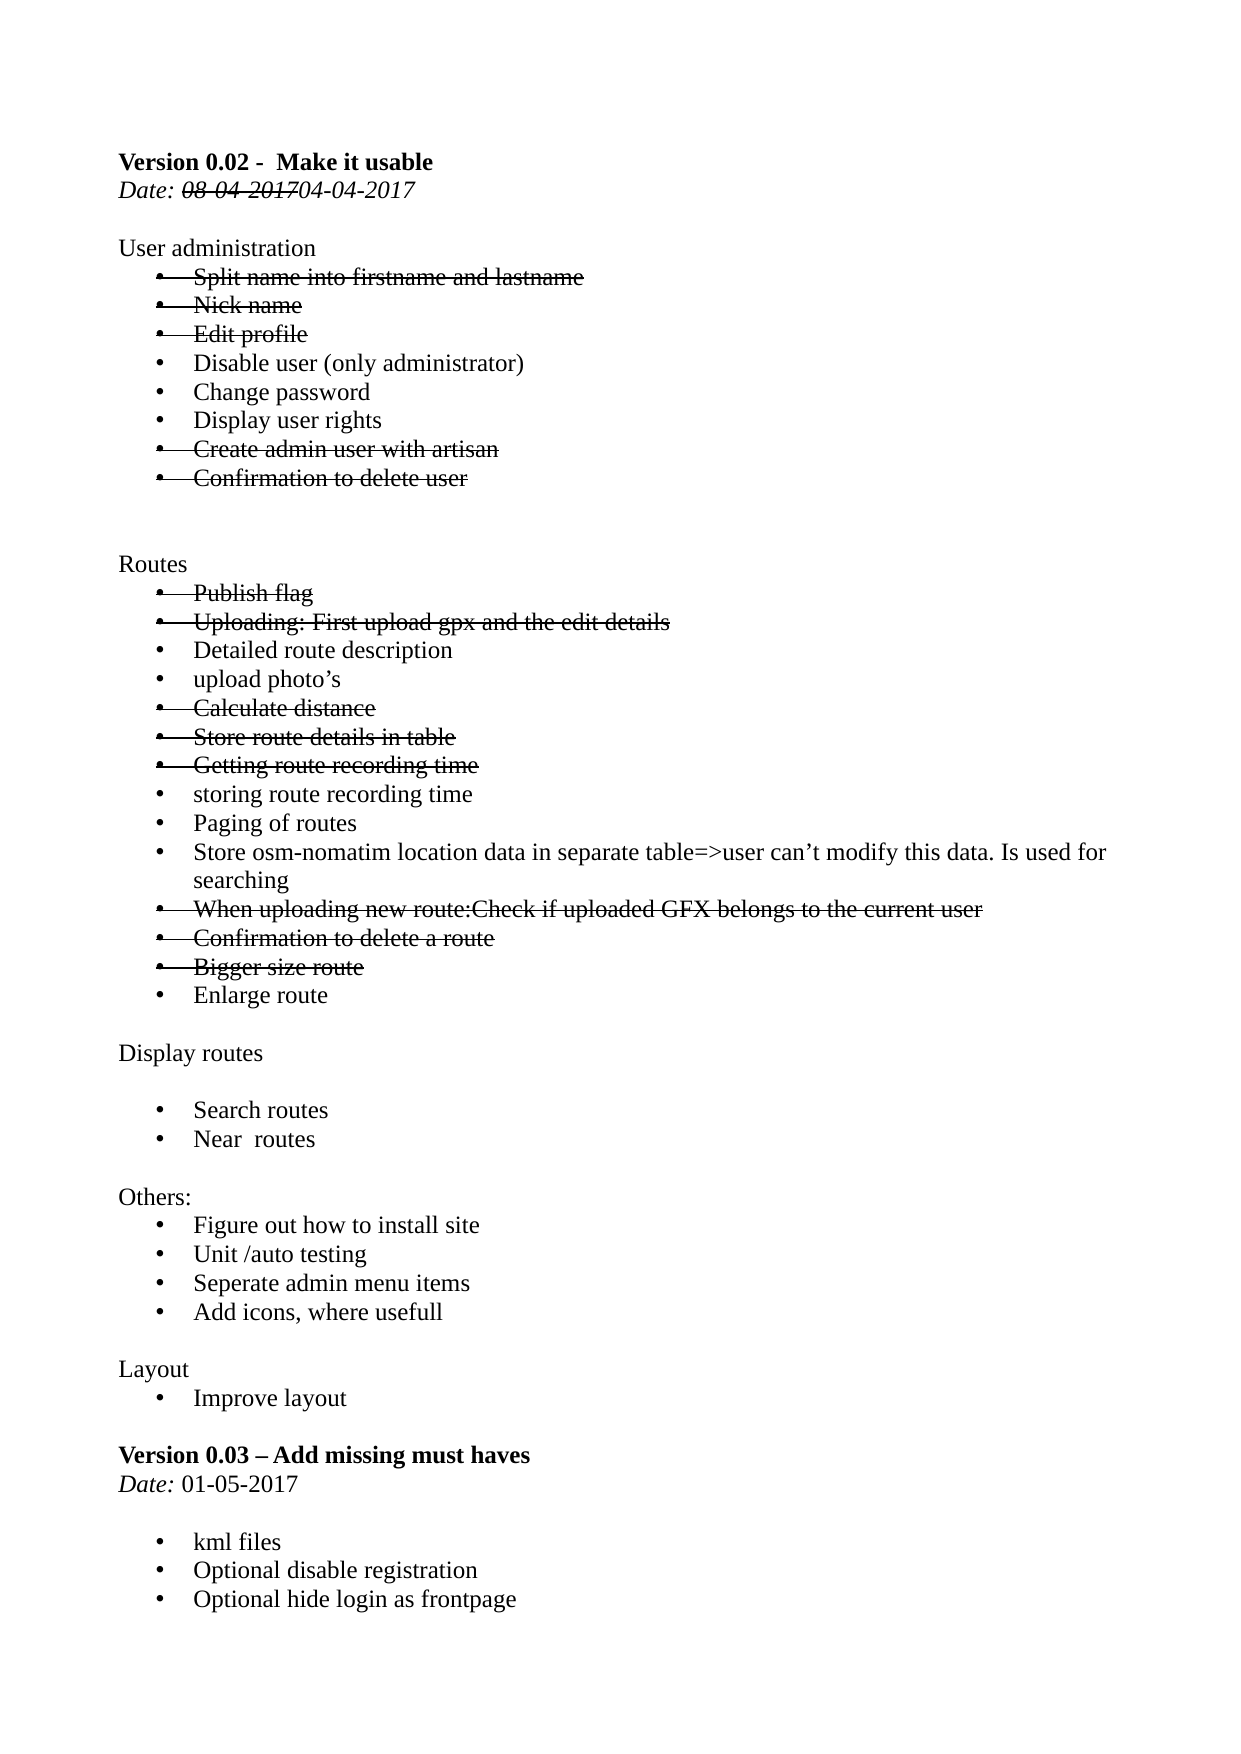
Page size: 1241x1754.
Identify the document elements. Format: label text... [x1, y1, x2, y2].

list Change password [156, 377, 1122, 406]
list kml files [156, 1527, 1122, 1556]
list Search routes [156, 1096, 1122, 1124]
text Version 0.03 – Add missing must haves [118, 1441, 1122, 1469]
text Date: 08-04-201704-04-2017 [118, 176, 1122, 204]
list Uploading: First upload gpx and the edit details [156, 607, 1122, 636]
list Store route details in table [156, 722, 1122, 751]
list Near routes [156, 1124, 1122, 1153]
list Display user rights [156, 406, 1122, 434]
text Others: [118, 1182, 1122, 1211]
list Confirmation to delete a route [156, 923, 1122, 952]
list upload photo’s [156, 664, 1122, 693]
text Date: 01-05-2017 [118, 1469, 1122, 1498]
list Getting route recording time [156, 751, 1122, 779]
text Layout [118, 1354, 1122, 1383]
text Routes [118, 549, 1122, 578]
list Seperate admin menu items [156, 1268, 1122, 1297]
list Detailed route description [156, 636, 1122, 664]
list Optional hide login as frontpage [156, 1584, 1122, 1613]
text Display routes [118, 1038, 1122, 1067]
list Bigger size route [156, 952, 1122, 981]
list When uploading new route:Check if uploaded GFX belongs to the current user [156, 894, 1122, 923]
list Store osm-nomatim location data in separate table=>user can’t modify this data. Is used for searching [156, 837, 1122, 894]
list Unit /auto testing [156, 1239, 1122, 1268]
list Optional disable registration [156, 1556, 1122, 1584]
list Figure out how to install site [156, 1211, 1122, 1239]
list Improve layout [156, 1383, 1122, 1412]
list Edit profile [156, 319, 1122, 348]
list Calculate distance [156, 693, 1122, 722]
list Enlarge route [156, 981, 1122, 1009]
list Nick name [156, 291, 1122, 319]
list Disable user (only administrator) [156, 348, 1122, 377]
list Split name into firstname and lastname [156, 262, 1122, 291]
text User administration [118, 233, 1122, 262]
list Confirmation to delete user [156, 463, 1122, 492]
text Version 0.02 - Make it usable [118, 147, 1122, 176]
list Publish flag [156, 578, 1122, 607]
list Create admin user with artisan [156, 434, 1122, 463]
list Add icons, where usefull [156, 1297, 1122, 1326]
list Paging of routes [156, 808, 1122, 837]
list storing route recording time [156, 779, 1122, 808]
